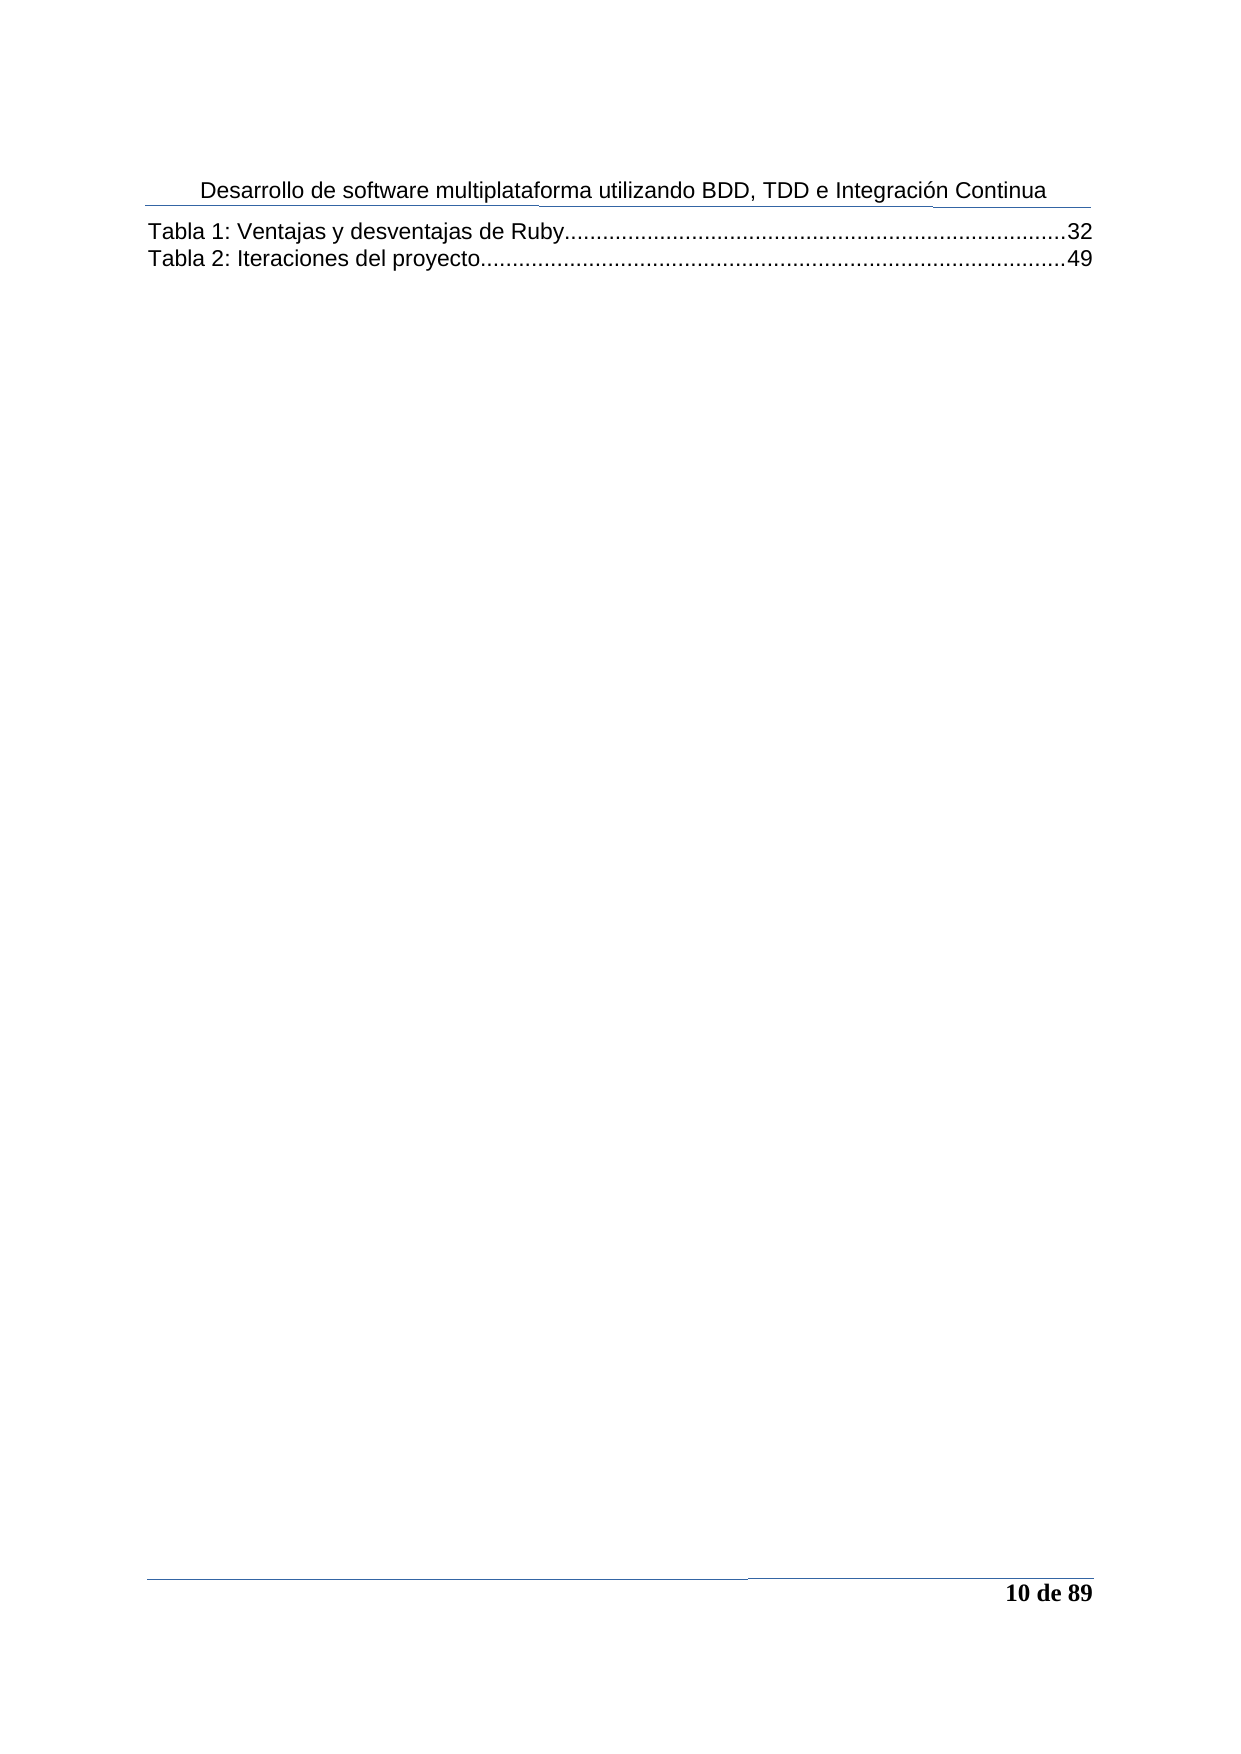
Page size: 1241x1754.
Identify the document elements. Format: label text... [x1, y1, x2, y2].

text Tabla 1: Ventajas y desventajas de Ruby 32 [148, 218, 1093, 245]
text Tabla 2: Iteraciones del proyecto 49 [148, 245, 1093, 271]
